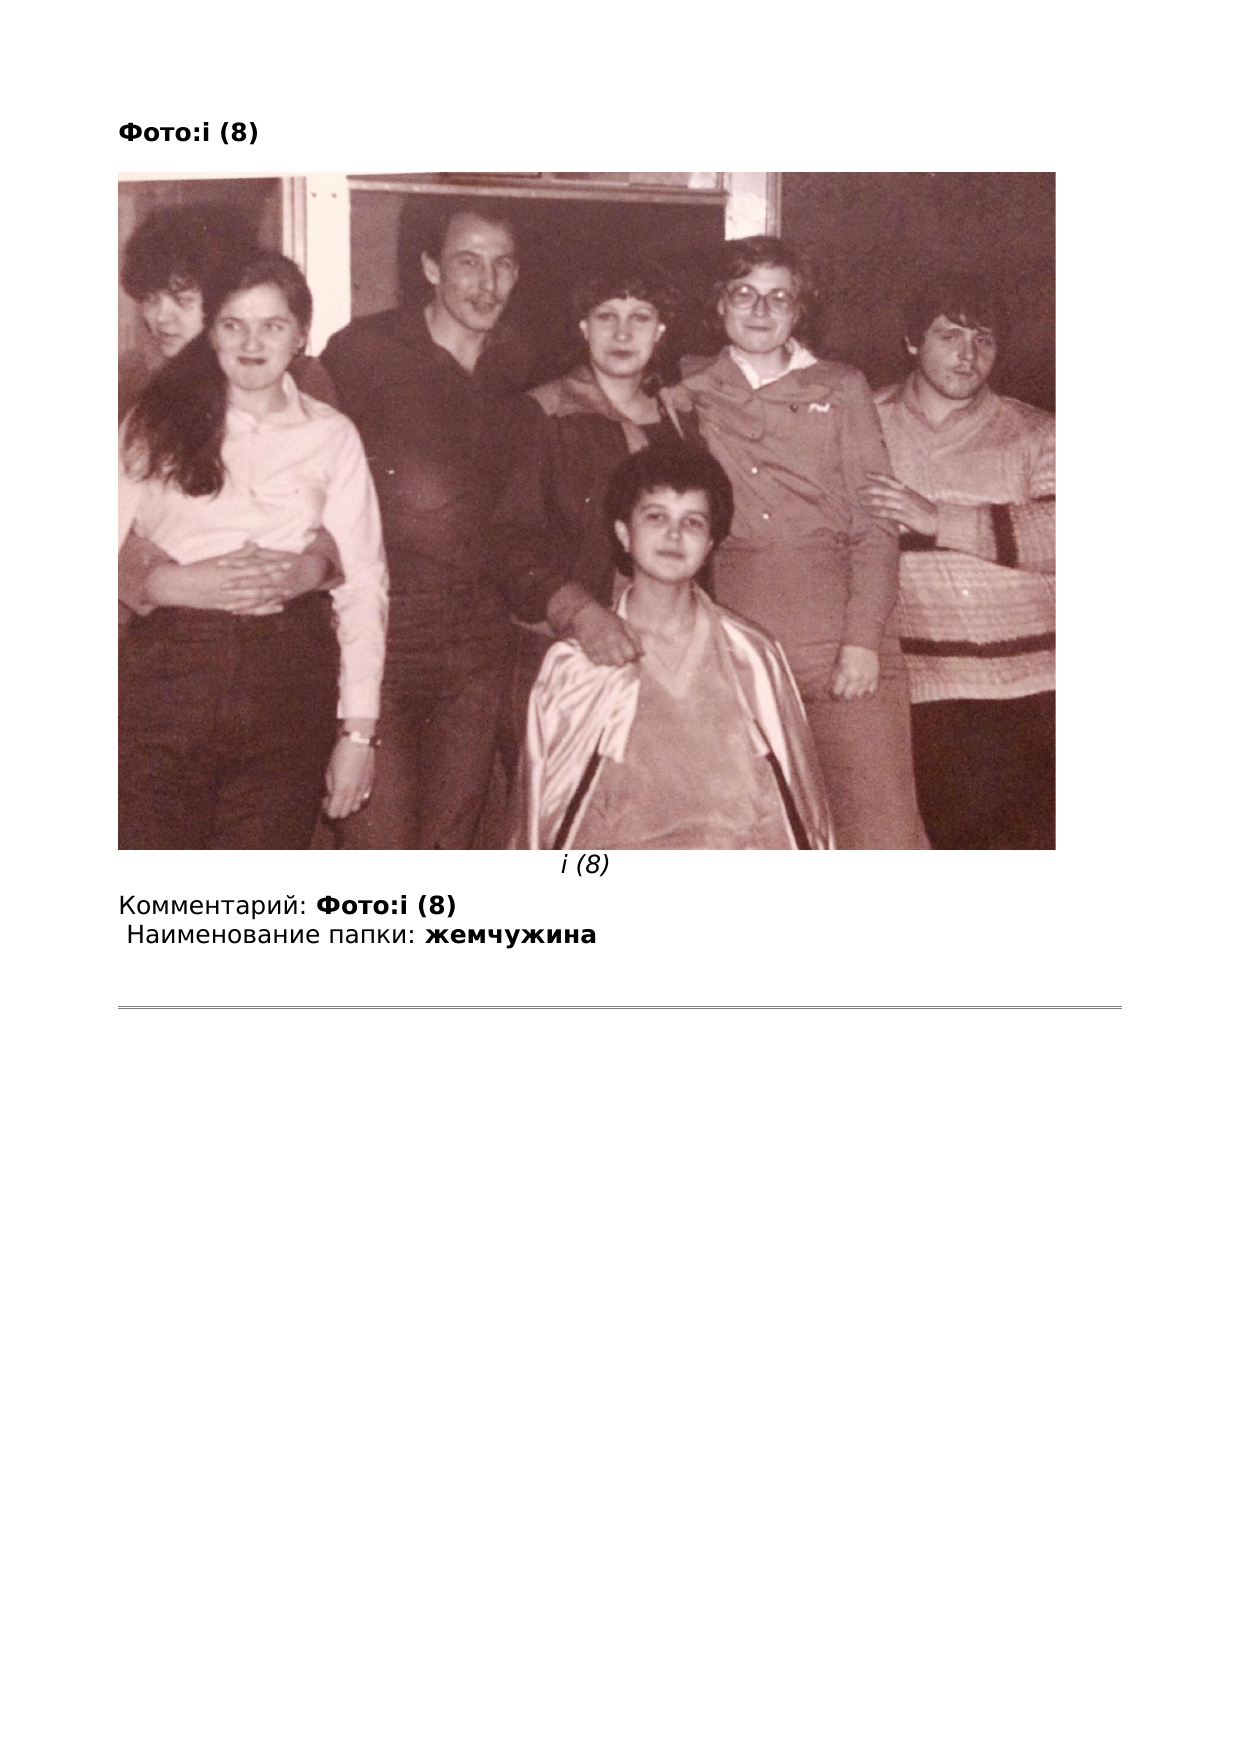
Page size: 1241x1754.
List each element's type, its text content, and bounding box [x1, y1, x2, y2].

picture [118, 172, 1056, 850]
text i (8) [118, 850, 1056, 879]
text Комментарий: Фото:i (8) Наименование папки: жемчужина [118, 891, 1122, 979]
subtitle Фото:i (8) [118, 118, 1122, 147]
